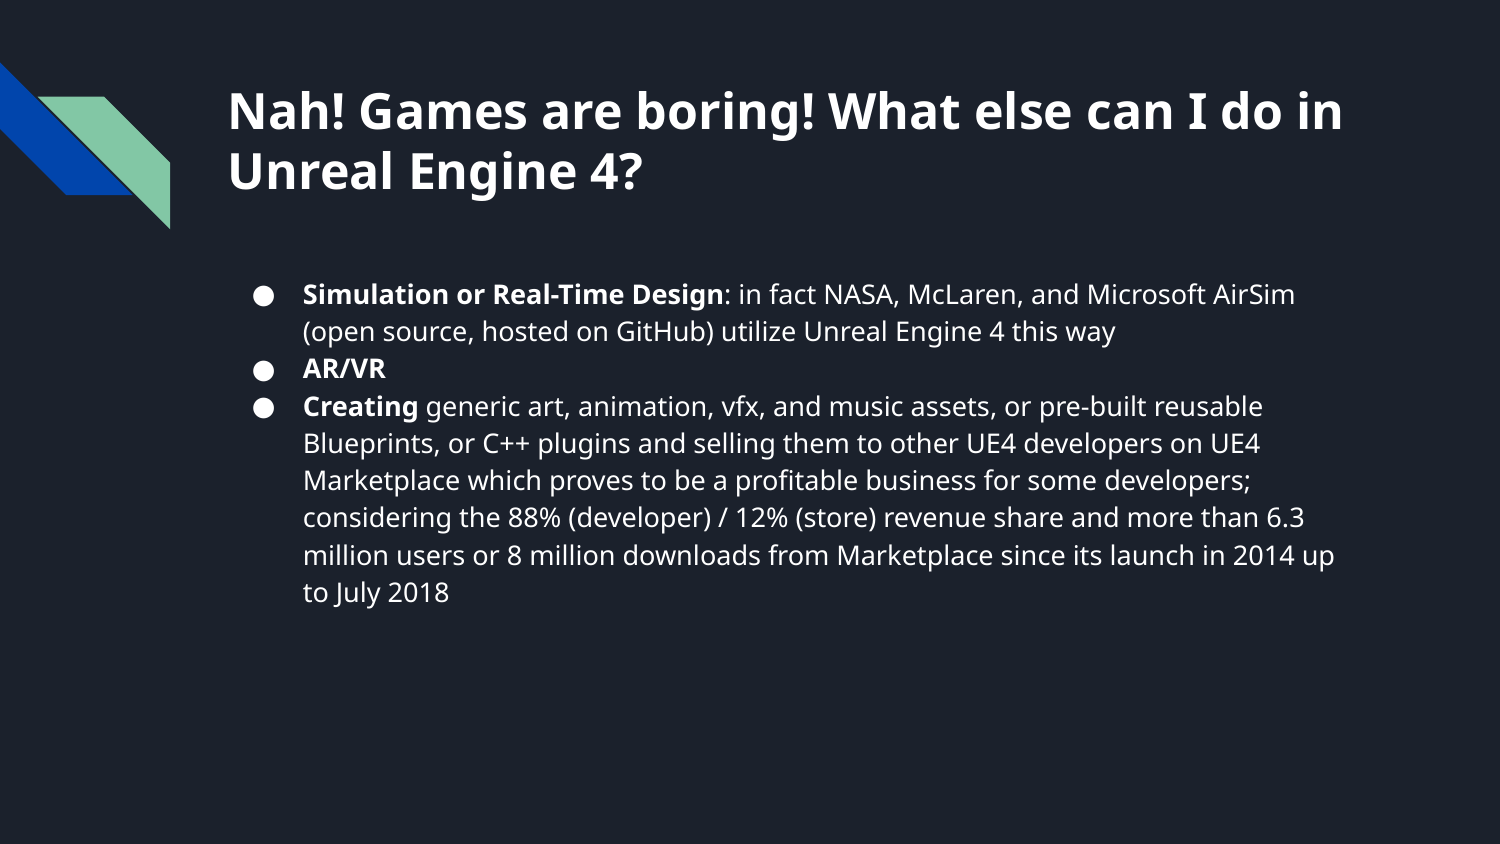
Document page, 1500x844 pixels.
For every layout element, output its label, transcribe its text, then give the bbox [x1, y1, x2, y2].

list Simulation or Real-Time Design: in fact NASA, McLaren, and Microsoft AirSim (open source, hosted on GitHub) utilize Unreal Engine 4 this way AR/VR Creating generic art, animation, vfx, and music assets, or pre-built reusable Blueprints, or C++ plugins and selling them to other UE4 developers on UE4 Marketplace which proves to be a profitable business for some developers; considering the 88% (developer) / 12% (store) revenue share and more than 6.3 million users or 8 million downloads from Marketplace since its launch in 2014 up to July 2018 [212, 257, 1368, 735]
title Nah! Games are boring! What else can I do in Unreal Engine 4? [212, 64, 1368, 215]
